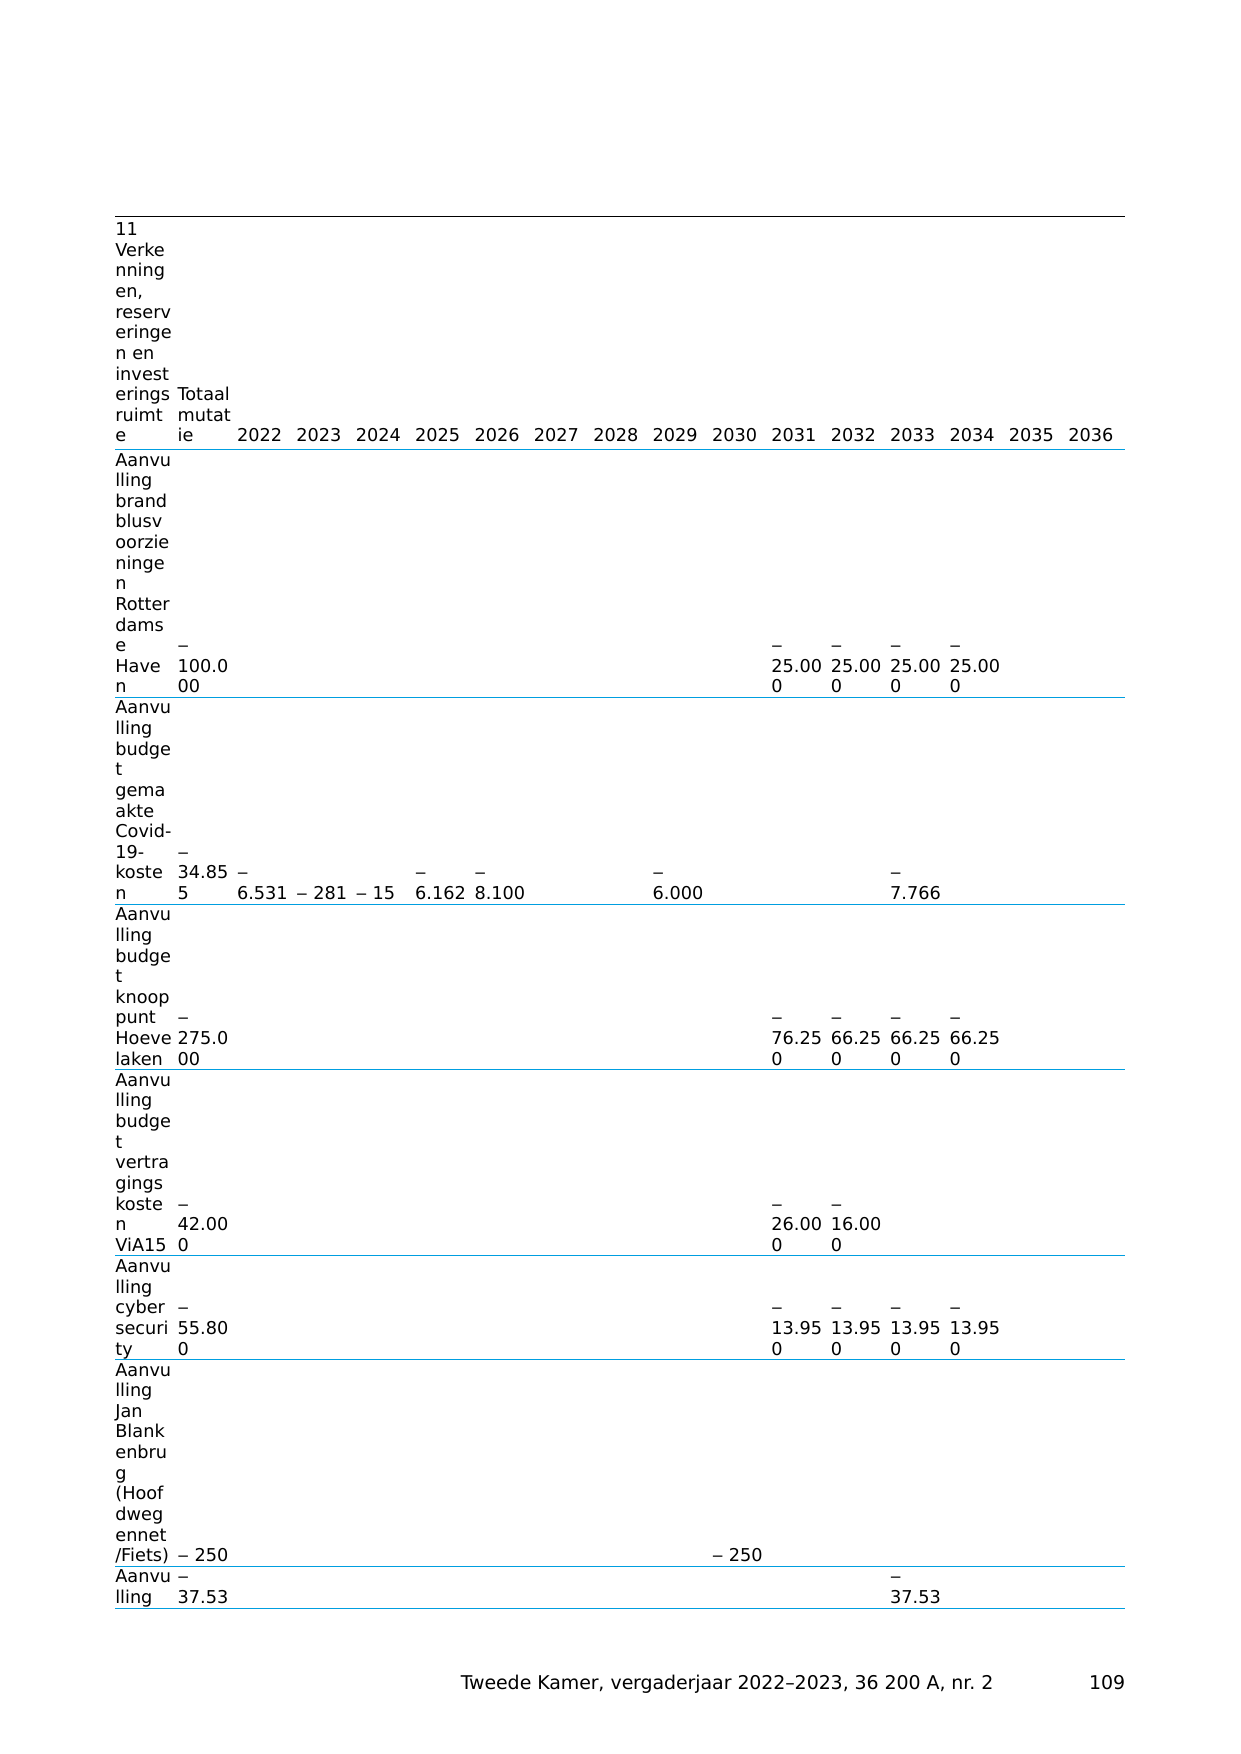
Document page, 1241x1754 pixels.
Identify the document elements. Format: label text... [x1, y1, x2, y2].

table_cell ‒ 8.100 [471, 698, 531, 904]
table_cell [234, 450, 293, 697]
table_cell 2023 [293, 217, 353, 449]
table_cell 2027 [531, 217, 590, 449]
table_cell [887, 1360, 946, 1566]
table_cell Aanvulling Jan Blankenbrug (Hoofdwegennet/Fiets) [115, 1360, 174, 1566]
table_cell [946, 1360, 1006, 1566]
table_cell [590, 1567, 649, 1608]
table_cell ‒ 281 [293, 698, 353, 904]
table_cell [412, 1567, 471, 1608]
table_cell ‒ 42.000 [175, 1070, 234, 1255]
table_cell Aanvulling [115, 1567, 174, 1608]
table_cell [1006, 1360, 1065, 1566]
table_cell [709, 1070, 768, 1255]
table_cell 2029 [650, 217, 709, 449]
table_cell [353, 905, 412, 1069]
table_cell [828, 1360, 887, 1566]
table_cell [293, 1360, 353, 1566]
table_cell [353, 450, 412, 697]
table_cell [353, 1256, 412, 1359]
table_cell [946, 1567, 1006, 1608]
table_cell [590, 1070, 649, 1255]
table_cell ‒ 55.800 [175, 1256, 234, 1359]
table_cell [353, 1070, 412, 1255]
table_cell ‒ 7.766 [887, 698, 946, 904]
table_cell [768, 1567, 828, 1608]
table_cell [590, 1256, 649, 1359]
table_cell 2033 [887, 217, 946, 449]
table_cell ‒ 275.000 [175, 905, 234, 1069]
table_cell ‒ 16.000 [828, 1070, 887, 1255]
table_cell [531, 450, 590, 697]
table_cell [887, 1070, 946, 1255]
table_cell [590, 1360, 649, 1566]
table_cell ‒ 100.000 [175, 450, 234, 697]
table_cell [590, 698, 649, 904]
table_cell [1065, 1070, 1125, 1255]
table_cell ‒ 26.000 [768, 1070, 828, 1255]
table_cell 2032 [828, 217, 887, 449]
table_cell [1065, 1360, 1125, 1566]
table_cell 2024 [353, 217, 412, 449]
table_cell [531, 1567, 590, 1608]
table_cell [471, 905, 531, 1069]
table_cell Aanvulling budget knooppunt Hoevelaken [115, 905, 174, 1069]
table_cell ‒ 13.950 [946, 1256, 1006, 1359]
table_cell [650, 1070, 709, 1255]
table_cell 2034 [946, 217, 1006, 449]
table_cell [1006, 905, 1065, 1069]
table_cell 2030 [709, 217, 768, 449]
table_cell ‒ 6.531 [234, 698, 293, 904]
table_cell [1006, 1070, 1065, 1255]
table_cell [590, 905, 649, 1069]
table_cell [1065, 1256, 1125, 1359]
table_cell ‒ 25.000 [828, 450, 887, 697]
table_cell [293, 905, 353, 1069]
table_cell 2035 [1006, 217, 1065, 449]
table_cell [650, 905, 709, 1069]
table_cell [650, 1567, 709, 1608]
table_cell [946, 1070, 1006, 1255]
table_cell [234, 1567, 293, 1608]
table_cell [531, 905, 590, 1069]
table_cell [412, 1256, 471, 1359]
table_cell [946, 698, 1006, 904]
table_cell [1006, 1567, 1065, 1608]
table_cell 2028 [590, 217, 649, 449]
table_cell [828, 698, 887, 904]
table_cell [293, 1567, 353, 1608]
table_cell [650, 1256, 709, 1359]
table_cell [353, 1360, 412, 1566]
table_cell [709, 905, 768, 1069]
table_cell [471, 1360, 531, 1566]
table_cell [590, 450, 649, 697]
table_cell ‒ 6.000 [650, 698, 709, 904]
table_cell [1065, 1567, 1125, 1608]
table_cell [471, 1256, 531, 1359]
table_cell [768, 1360, 828, 1566]
table_cell [234, 1360, 293, 1566]
table_cell 2036 [1065, 217, 1125, 449]
table_cell Totaal mutatie [175, 217, 234, 449]
table_cell ‒ 250 [709, 1360, 768, 1566]
table_cell ‒ 25.000 [946, 450, 1006, 697]
table_cell 2025 [412, 217, 471, 449]
table_cell [412, 905, 471, 1069]
table_cell ‒ 34.855 [175, 698, 234, 904]
table_cell [650, 450, 709, 697]
table_cell ‒ 250 [175, 1360, 234, 1566]
table_cell 11 Verkenningen, reserveringen en investeringsruimte [115, 217, 174, 449]
table_cell 2031 [768, 217, 828, 449]
table_cell [234, 1256, 293, 1359]
table_cell ‒ 37.53 [175, 1567, 234, 1608]
table_cell ‒ 25.000 [887, 450, 946, 697]
table_cell [412, 1360, 471, 1566]
table_cell [1065, 698, 1125, 904]
table_cell ‒ 25.000 [768, 450, 828, 697]
table_cell [531, 1360, 590, 1566]
table_cell ‒ 37.53 [887, 1567, 946, 1608]
table_cell ‒ 15 [353, 698, 412, 904]
table_cell [234, 905, 293, 1069]
table_cell [471, 1567, 531, 1608]
table_cell [1006, 698, 1065, 904]
table_cell [531, 1256, 590, 1359]
table_cell ‒ 13.950 [768, 1256, 828, 1359]
table_cell [1006, 1256, 1065, 1359]
table_cell Aanvulling budget gemaakte Covid-19-kosten [115, 698, 174, 904]
table_cell [709, 1256, 768, 1359]
table_header Tabel 67 Artikel 11 Verkenningen, reserveringen en investeringsruimte (bedragen x € 1.000) [115, 191, 1125, 216]
table_cell [471, 1070, 531, 1255]
table_cell [709, 1567, 768, 1608]
table_cell [709, 698, 768, 904]
table_cell [471, 450, 531, 697]
table_cell [1065, 450, 1125, 697]
table_cell ‒ 66.250 [887, 905, 946, 1069]
table_cell [234, 1070, 293, 1255]
table_cell ‒ 66.250 [828, 905, 887, 1069]
table_cell [828, 1567, 887, 1608]
table_cell ‒ 76.250 [768, 905, 828, 1069]
table_cell [353, 1567, 412, 1608]
table_cell [650, 1360, 709, 1566]
table_cell ‒ 6.162 [412, 698, 471, 904]
table_cell [531, 698, 590, 904]
table_cell [768, 698, 828, 904]
table_cell Aanvulling cybersecurity [115, 1256, 174, 1359]
table_cell ‒ 13.950 [828, 1256, 887, 1359]
table_cell 2026 [471, 217, 531, 449]
table_cell ‒ 66.250 [946, 905, 1006, 1069]
table_cell [531, 1070, 590, 1255]
table_cell [412, 450, 471, 697]
table_cell [1065, 905, 1125, 1069]
table_cell ‒ 13.950 [887, 1256, 946, 1359]
table_cell [412, 1070, 471, 1255]
table_cell [293, 1256, 353, 1359]
table_cell [293, 450, 353, 697]
table_cell Aanvulling budget vertragingskosten ViA15 [115, 1070, 174, 1255]
table_cell [1006, 450, 1065, 697]
table_cell [709, 450, 768, 697]
table_cell Aanvulling brandblusvoorzieningen Rotterdamse Haven [115, 450, 174, 697]
table_cell [293, 1070, 353, 1255]
table_cell 2022 [234, 217, 293, 449]
